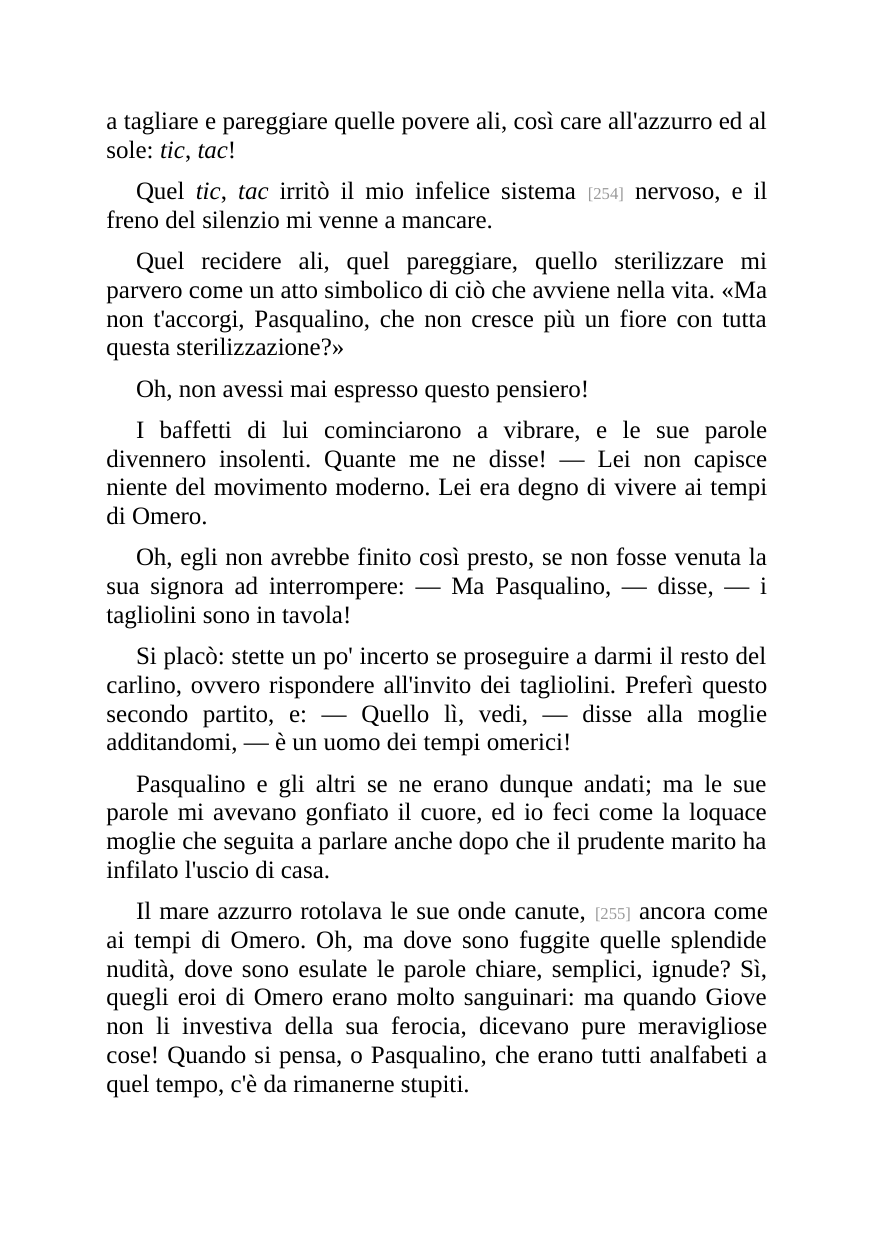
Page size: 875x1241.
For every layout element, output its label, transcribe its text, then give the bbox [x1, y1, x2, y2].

text a tagliare e pareggiare quelle povere ali, così care all'azzurro ed al sole: tic, tac! [106, 106, 768, 164]
text Oh, egli non avrebbe finito così presto, se non fosse venuta la sua signora ad interrompere: — Ma Pasqualino, — disse, — i tagliolini sono in tavola! [106, 542, 768, 629]
text Si placò: stette un po' incerto se proseguire a darmi il resto del carlino, ovvero rispondere all'invito dei tagliolini. Preferì questo secondo partito, e: — Quello lì, vedi, — disse alla moglie additandomi, — è un uomo dei tempi omerici! [106, 641, 768, 756]
text I baffetti di lui cominciarono a vibrare, e le sue parole divennero insolenti. Quante me ne disse! — Lei non capisce niente del movimento moderno. Lei era degno di vivere ai tempi di Omero. [106, 415, 768, 530]
text Pasqualino e gli altri se ne erano dunque andati; ma le sue parole mi avevano gonfiato il cuore, ed io feci come la loquace moglie che seguita a parlare anche dopo che il prudente marito ha infilato l'uscio di casa. [106, 769, 768, 884]
text Quel recidere ali, quel pareggiare, quello sterilizzare mi parvero come un atto simbolico di ciò che avviene nella vita. «Ma non t'accorgi, Pasqualino, che non cresce più un fiore con tutta questa sterilizzazione?» [106, 246, 768, 361]
text Oh, non avessi mai espresso questo pensiero! [106, 374, 768, 402]
text Quel tic, tac irritò il mio infelice sistema [254] nervoso, e il freno del silenzio mi venne a mancare. [106, 176, 768, 234]
text Il mare azzurro rotolava le sue onde canute, [255] ancora come ai tempi di Omero. Oh, ma dove sono fuggite quelle splendide nudità, dove sono esulate le parole chiare, semplici, ignude? Sì, quegli eroi di Omero erano molto sanguinari: ma quando Giove non li investiva della sua ferocia, dicevano pure meravigliose cose! Quando si pensa, o Pasqualino, che erano tutti analfabeti a quel tempo, c'è da rimanerne stupiti. [106, 896, 768, 1097]
